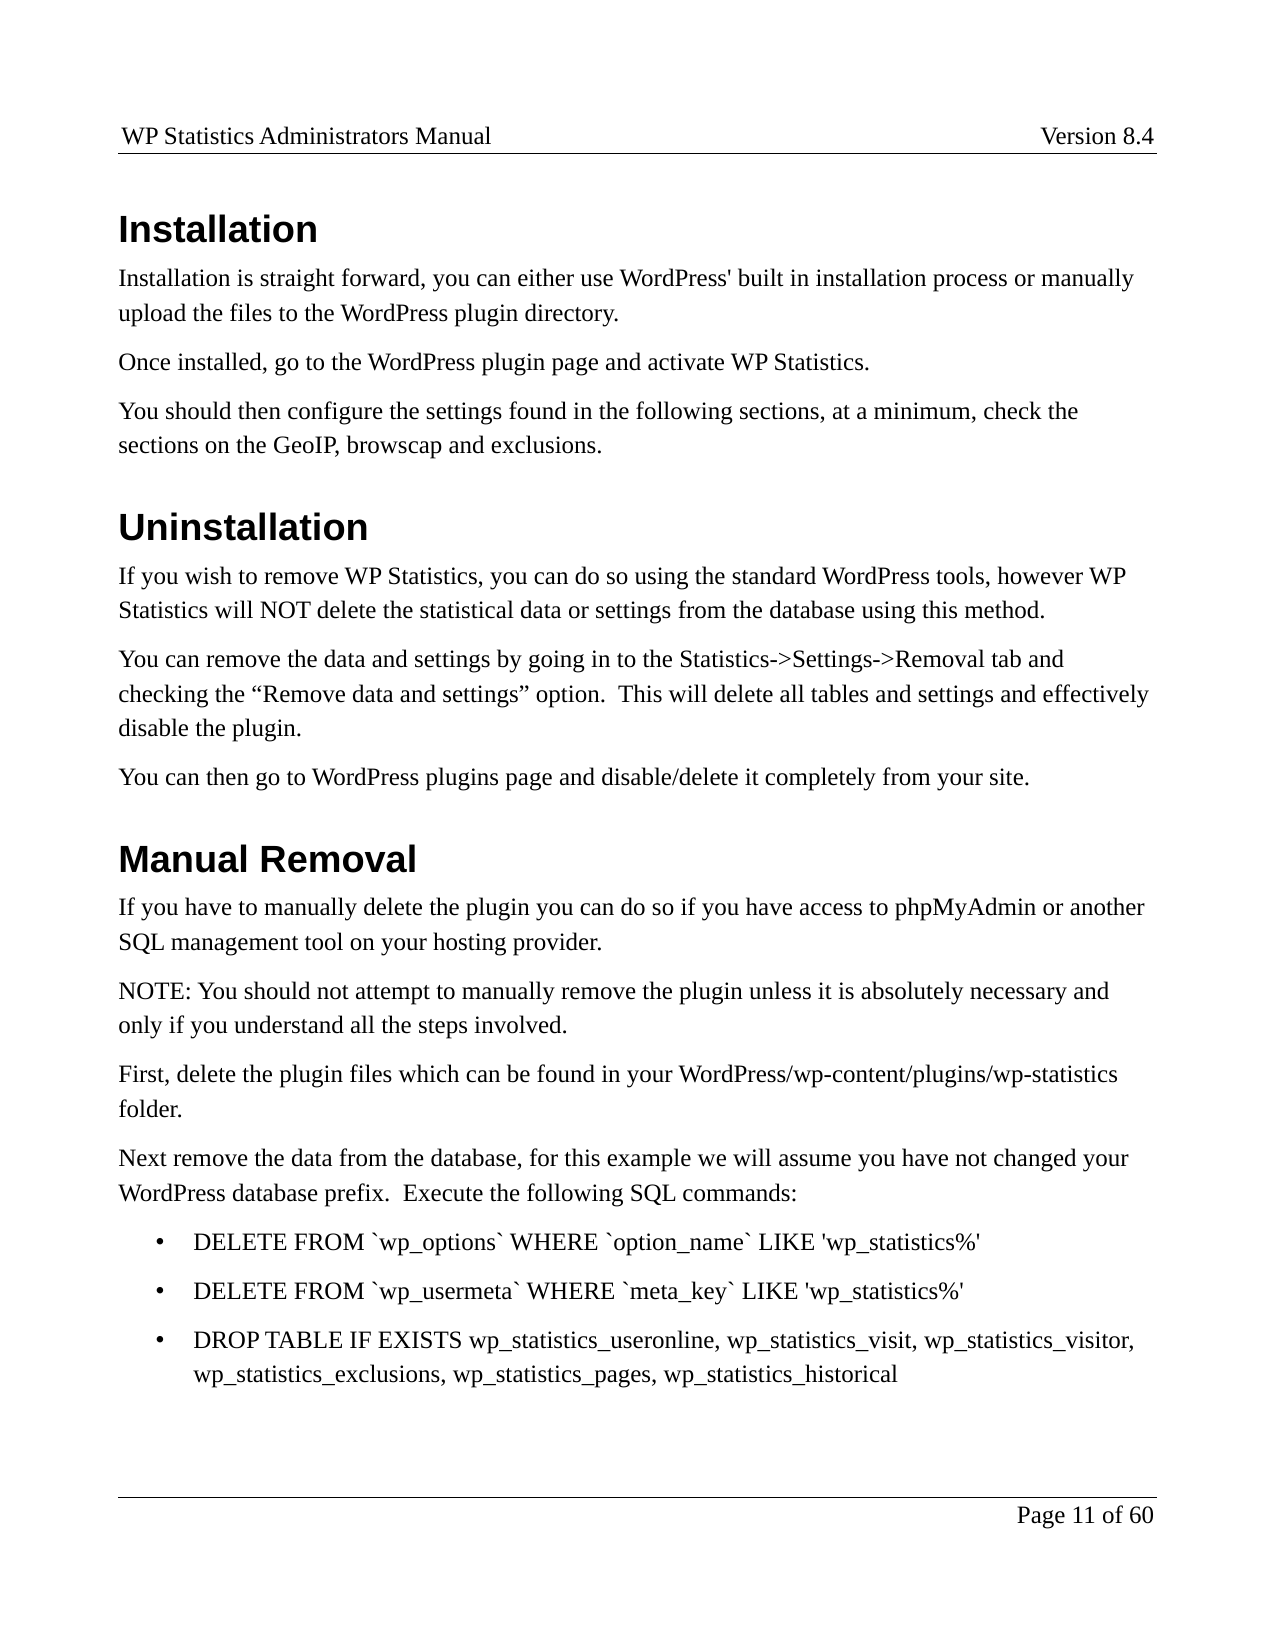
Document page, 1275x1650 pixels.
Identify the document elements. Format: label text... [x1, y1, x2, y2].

text You can then go to WordPress plugins page and disable/delete it completely from your site. [118, 762, 1157, 791]
subtitle Manual Removal [118, 836, 1157, 880]
text Installation is straight forward, you can either use WordPress' built in installation process or manually upload the files to the WordPress plugin directory. [118, 263, 1157, 327]
subtitle Installation [118, 207, 1157, 251]
text First, delete the plugin files which can be found in your WordPress/wp-content/plugins/wp-statistics folder. [118, 1059, 1157, 1123]
subtitle Uninstallation [118, 504, 1157, 548]
list DROP TABLE IF EXISTS wp_statistics_useronline, wp_statistics_visit, wp_statistics_visitor, wp_statistics_exclusions, wp_statistics_pages, wp_statistics_historical [156, 1325, 1157, 1388]
text You should then configure the settings found in the following sections, at a minimum, check the sections on the GeoIP, browscap and exclusions. [118, 396, 1157, 459]
list DELETE FROM `wp_options` WHERE `option_name` LIKE 'wp_statistics%' [156, 1227, 1157, 1255]
text Once installed, go to the WordPress plugin page and activate WP Statistics. [118, 347, 1157, 376]
list DELETE FROM `wp_usermeta` WHERE `meta_key` LIKE 'wp_statistics%' [156, 1276, 1157, 1304]
text Next remove the data from the database, for this example we will assume you have not changed your WordPress database prefix. Execute the following SQL commands: [118, 1143, 1157, 1206]
text You can remove the data and settings by going in to the Statistics->Settings->Removal tab and checking the “Remove data and settings” option. This will delete all tables and settings and effectively disable the plugin. [118, 644, 1157, 742]
text If you have to manually delete the plugin you can do so if you have access to phpMyAdmin or another SQL management tool on your hosting provider. [118, 892, 1157, 956]
text If you wish to remove WP Statistics, you can do so using the standard WordPress tools, however WP Statistics will NOT delete the statistical data or settings from the database using this method. [118, 561, 1157, 624]
text NOTE: You should not attempt to manually remove the plugin unless it is absolutely necessary and only if you understand all the steps involved. [118, 976, 1157, 1039]
